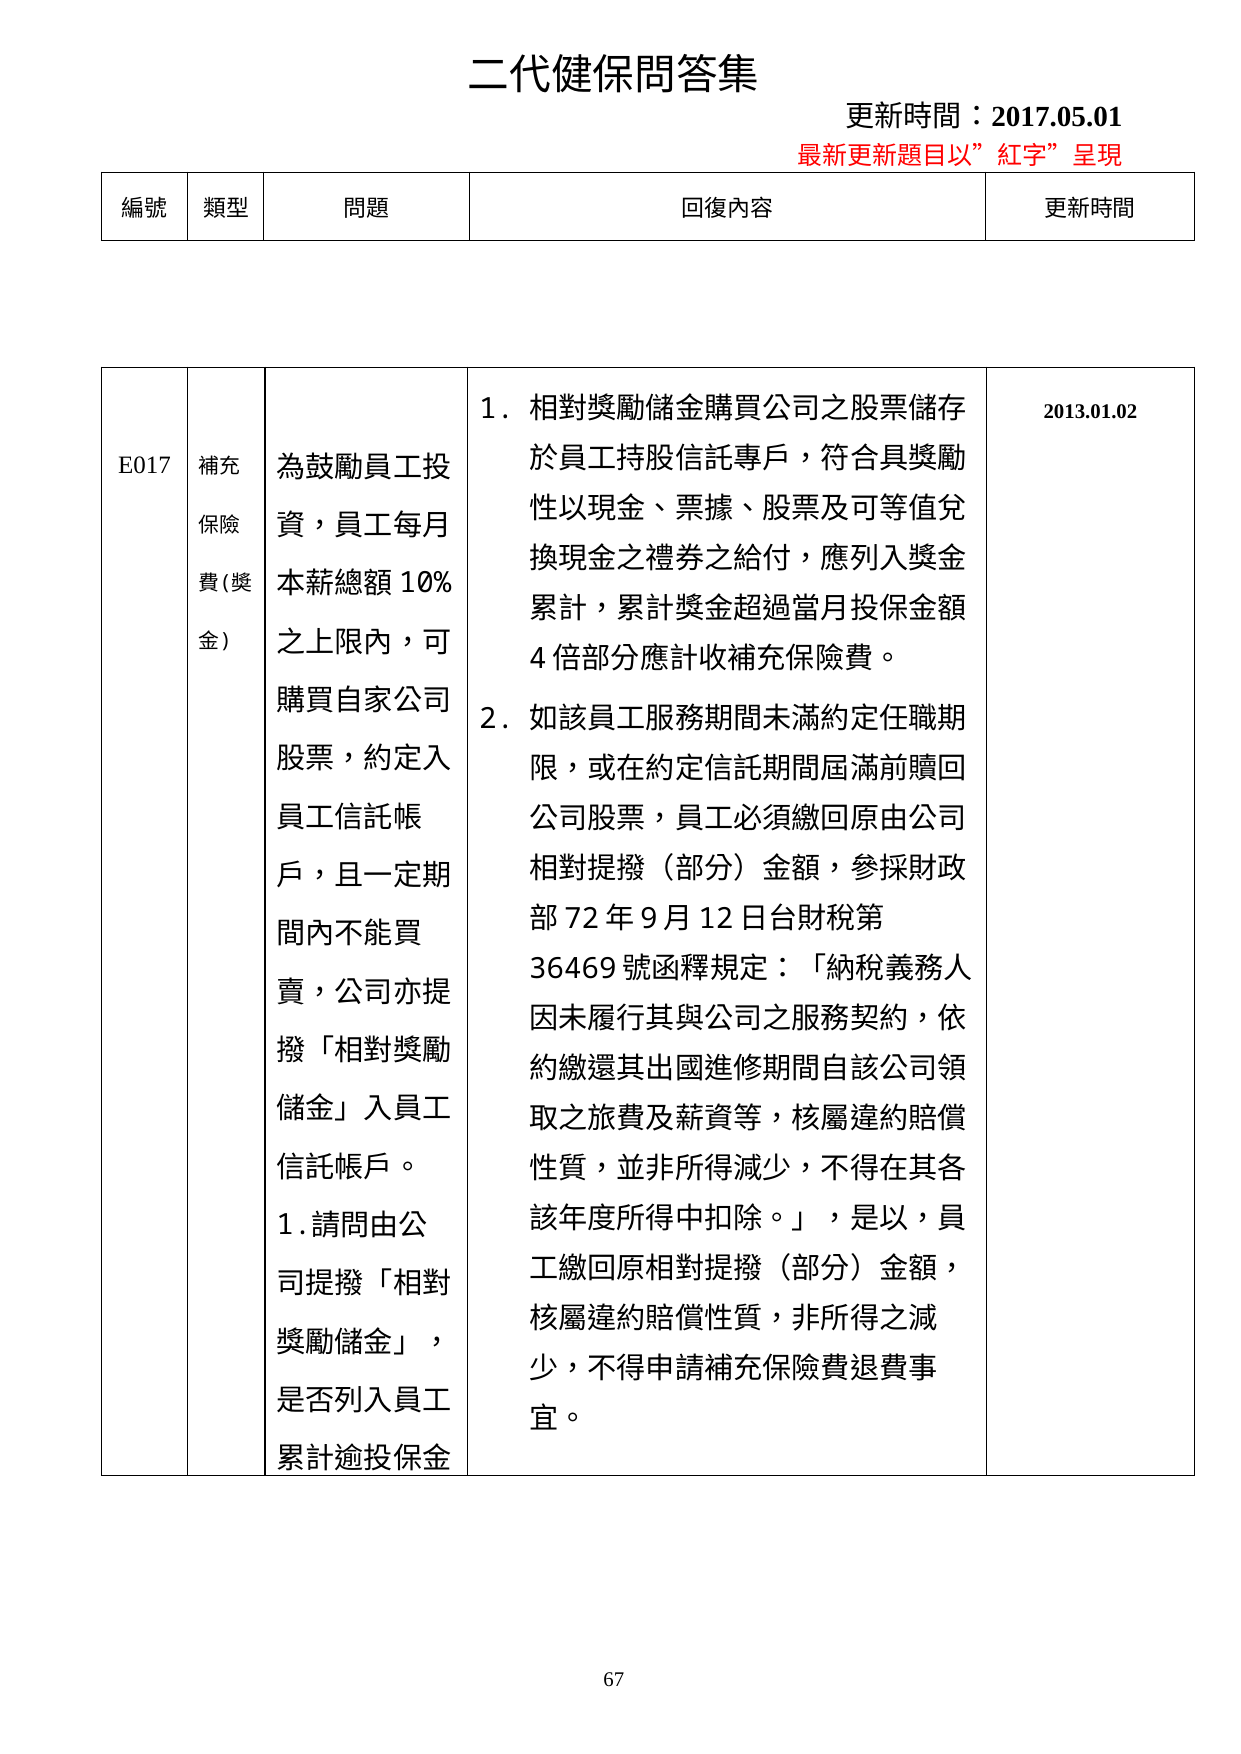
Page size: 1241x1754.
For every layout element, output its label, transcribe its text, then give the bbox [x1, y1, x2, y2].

table_cell 相對獎勵儲金購買公司之股票儲存於員工持股信託專戶，符合具獎勵性以現金、票據、股票及可等值兌換現金之禮券之給付，應列入獎金累計，累計獎金超過當月投保金額4倍部分應計收補充保險費。 如該員工服務期間未滿約定任職期限，或在約定信託期間屆滿前贖回公司股票，員工必須繳回原由公司相對提撥（部分）金額，參採財政部72年9月12日台財稅第36469號函釋規定：「納稅義務人因未履行其與公司之服務契約，依約繳還其出國進修期間自該公司領取之旅費及薪資等，核屬違約賠償性質，並非所得減少，不得在其各該年度所得中扣除。」，是以，員工繳回原相對提撥（部分）金額，核屬違約賠償性質，非所得之減少，不得申請補充保險費退費事宜。 [468, 368, 986, 1475]
table_cell E017 [102, 368, 187, 1475]
table_cell 2013.01.02 [987, 368, 1194, 1475]
table_cell 為鼓勵員工投資，員工每月本薪總額10%之上限內，可購買自家公司股票，約定入員工信託帳戶，且一定期間內不能買賣，公司亦提撥「相對獎勵儲金」入員工信託帳戶。 1.請問由公司提撥「相對獎勵儲金」，是否列入員工累計逾投保金 [266, 368, 467, 1475]
table_cell 補充保險費(奬金) [188, 368, 264, 1475]
